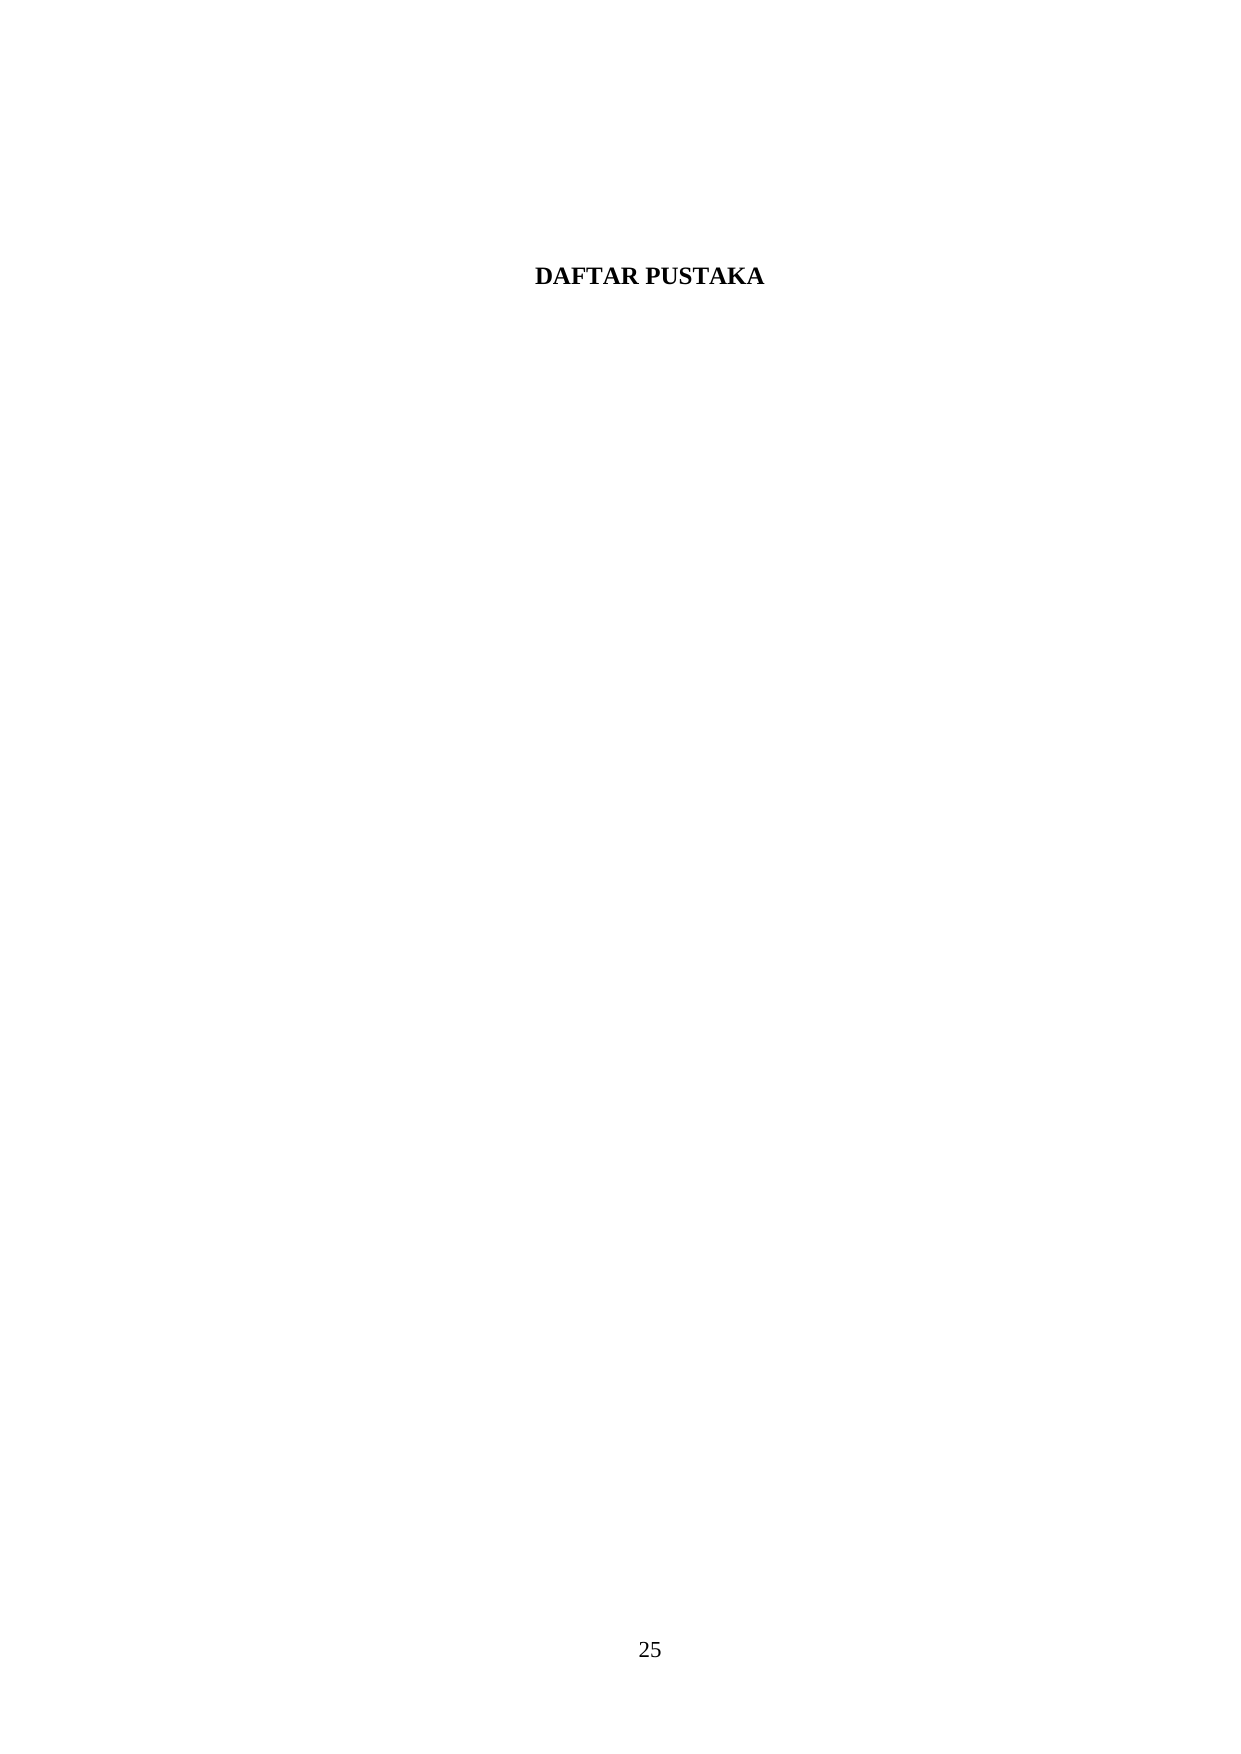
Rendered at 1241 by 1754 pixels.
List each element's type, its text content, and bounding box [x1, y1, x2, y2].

subtitle DAFTAR PUSTAKA [236, 261, 1063, 290]
